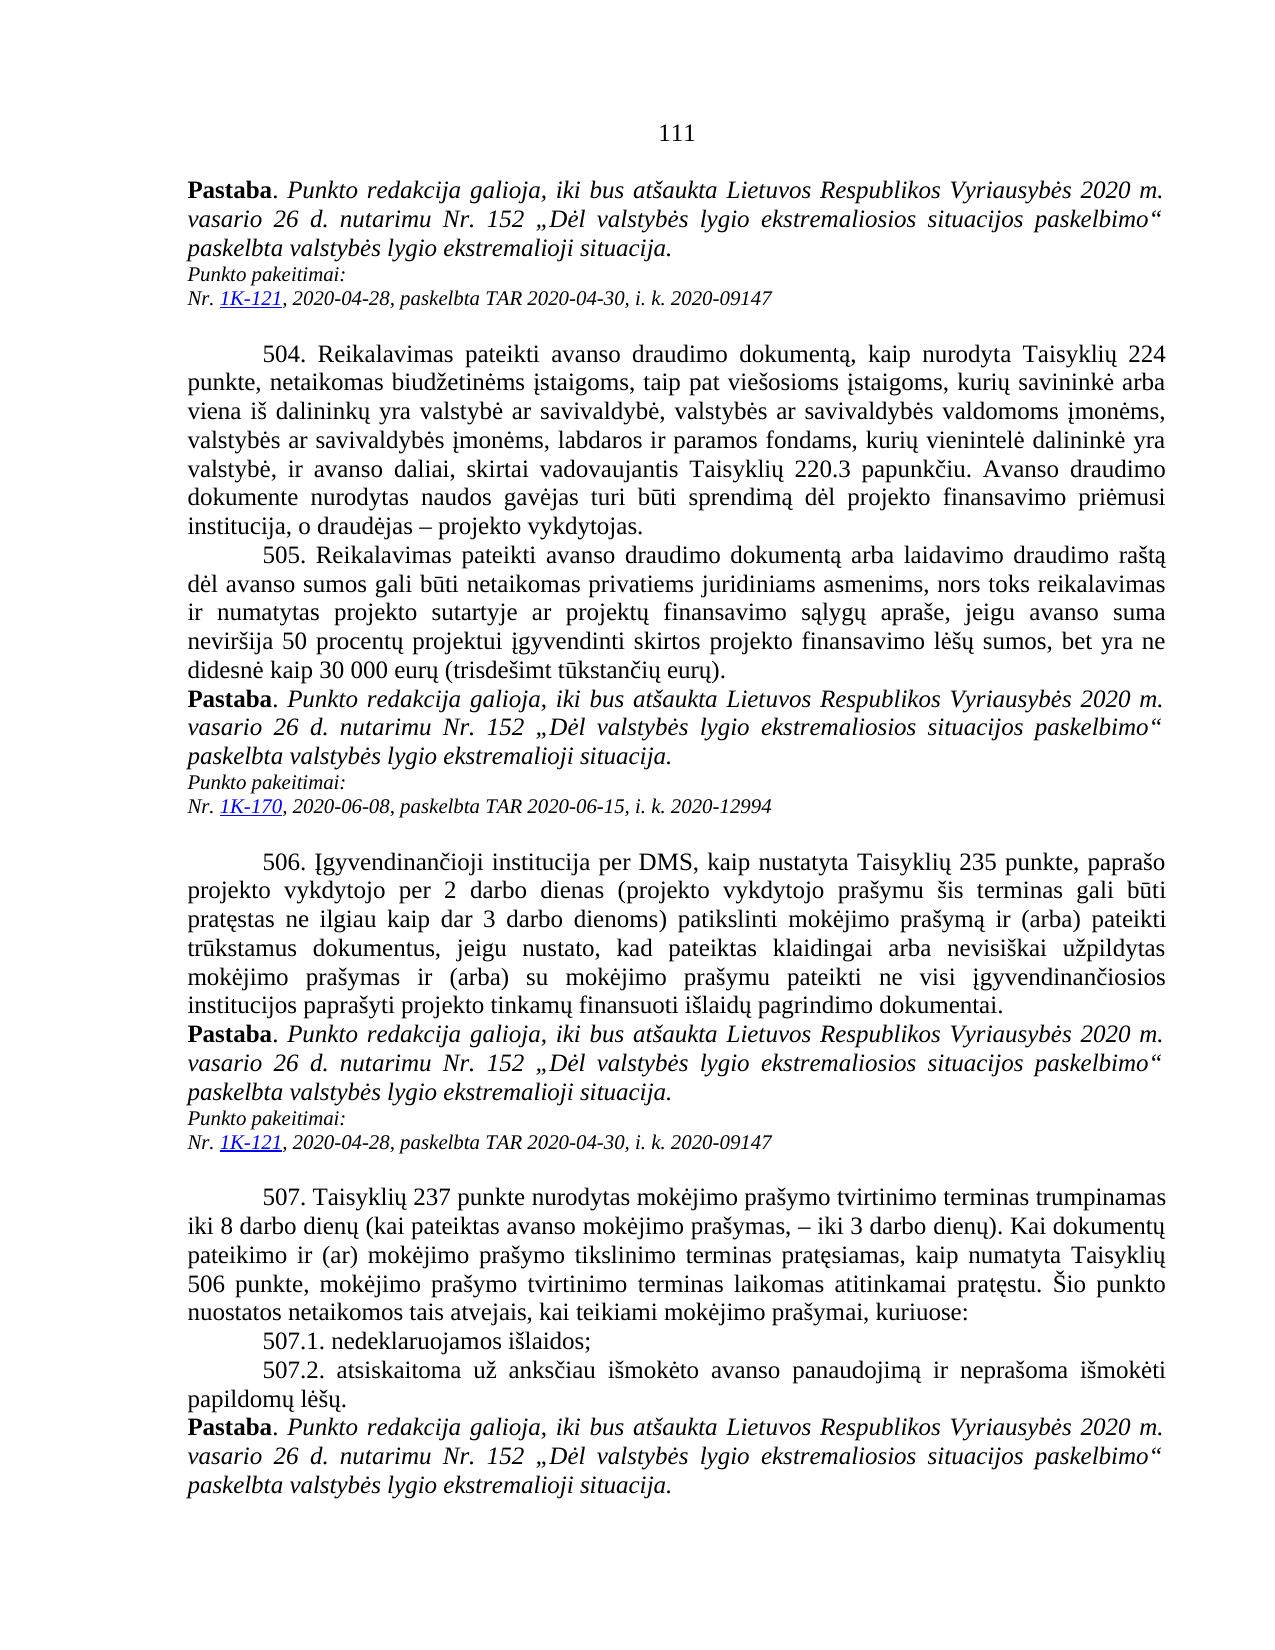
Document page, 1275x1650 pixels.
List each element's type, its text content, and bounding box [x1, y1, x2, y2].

text 507.1. nedeklaruojamos išlaidos; [187, 1326, 1167, 1355]
text 507.2. atsiskaitoma už anksčiau išmokėto avanso panaudojimą ir neprašoma išmokėti papildomų lėšų. [187, 1355, 1167, 1412]
text Punkto pakeitimai: [187, 1106, 1167, 1130]
text Punkto pakeitimai: [187, 770, 1167, 794]
text Nr. 1K-170, 2020-06-08, paskelbta TAR 2020-06-15, i. k. 2020-12994 [187, 794, 1167, 818]
text Punkto pakeitimai: [187, 262, 1167, 286]
text Nr. 1K-121, 2020-04-28, paskelbta TAR 2020-04-30, i. k. 2020-09147 [187, 286, 1167, 310]
text Pastaba. Punkto redakcija galioja, iki bus atšaukta Lietuvos Respublikos Vyriausybės 2020 m. vasario 26 d. nutarimu Nr. 152 „Dėl valstybės lygio ekstremaliosios situacijos paskelbimo“ paskelbta valstybės lygio ekstremalioji situacija. [187, 1412, 1167, 1499]
text Pastaba. Punkto redakcija galioja, iki bus atšaukta Lietuvos Respublikos Vyriausybės 2020 m. vasario 26 d. nutarimu Nr. 152 „Dėl valstybės lygio ekstremaliosios situacijos paskelbimo“ paskelbta valstybės lygio ekstremalioji situacija. [187, 176, 1167, 262]
text 507. Taisyklių 237 punkte nurodytas mokėjimo prašymo tvirtinimo terminas trumpinamas iki 8 darbo dienų (kai pateiktas avanso mokėjimo prašymas, – iki 3 darbo dienų). Kai dokumentų pateikimo ir (ar) mokėjimo prašymo tikslinimo terminas pratęsiamas, kaip numatyta Taisyklių 506 punkte, mokėjimo prašymo tvirtinimo terminas laikomas atitinkamai pratęstu. Šio punkto nuostatos netaikomos tais atvejais, kai teikiami mokėjimo prašymai, kuriuose: [187, 1182, 1167, 1326]
text Pastaba. Punkto redakcija galioja, iki bus atšaukta Lietuvos Respublikos Vyriausybės 2020 m. vasario 26 d. nutarimu Nr. 152 „Dėl valstybės lygio ekstremaliosios situacijos paskelbimo“ paskelbta valstybės lygio ekstremalioji situacija. [187, 1019, 1167, 1106]
text Nr. 1K-121, 2020-04-28, paskelbta TAR 2020-04-30, i. k. 2020-09147 [187, 1130, 1167, 1154]
text 504. Reikalavimas pateikti avanso draudimo dokumentą, kaip nurodyta Taisyklių 224 punkte, netaikomas biudžetinėms įstaigoms, taip pat viešosioms įstaigoms, kurių savininkė arba viena iš dalininkų yra valstybė ar savivaldybė, valstybės ar savivaldybės valdomoms įmonėms, valstybės ar savivaldybės įmonėms, labdaros ir paramos fondams, kurių vienintelė dalininkė yra valstybė, ir avanso daliai, skirtai vadovaujantis Taisyklių 220.3 papunkčiu. Avanso draudimo dokumente nurodytas naudos gavėjas turi būti sprendimą dėl projekto finansavimo priėmusi institucija, o draudėjas – projekto vykdytojas. [187, 339, 1167, 540]
text 505. Reikalavimas pateikti avanso draudimo dokumentą arba laidavimo draudimo raštą dėl avanso sumos gali būti netaikomas privatiems juridiniams asmenims, nors toks reikalavimas ir numatytas projekto sutartyje ar projektų finansavimo sąlygų apraše, jeigu avanso suma neviršija 50 procentų projektui įgyvendinti skirtos projekto finansavimo lėšų sumos, bet yra ne didesnė kaip 30 000 eurų (trisdešimt tūkstančių eurų). [187, 540, 1167, 684]
text Pastaba. Punkto redakcija galioja, iki bus atšaukta Lietuvos Respublikos Vyriausybės 2020 m. vasario 26 d. nutarimu Nr. 152 „Dėl valstybės lygio ekstremaliosios situacijos paskelbimo“ paskelbta valstybės lygio ekstremalioji situacija. [187, 684, 1167, 770]
text 506. Įgyvendinančioji institucija per DMS, kaip nustatyta Taisyklių 235 punkte, paprašo projekto vykdytojo per 2 darbo dienas (projekto vykdytojo prašymu šis terminas gali būti pratęstas ne ilgiau kaip dar 3 darbo dienoms) patikslinti mokėjimo prašymą ir (arba) pateikti trūkstamus dokumentus, jeigu nustato, kad pateiktas klaidingai arba nevisiškai užpildytas mokėjimo prašymas ir (arba) su mokėjimo prašymu pateikti ne visi įgyvendinančiosios institucijos paprašyti projekto tinkamų finansuoti išlaidų pagrindimo dokumentai. [187, 847, 1167, 1019]
